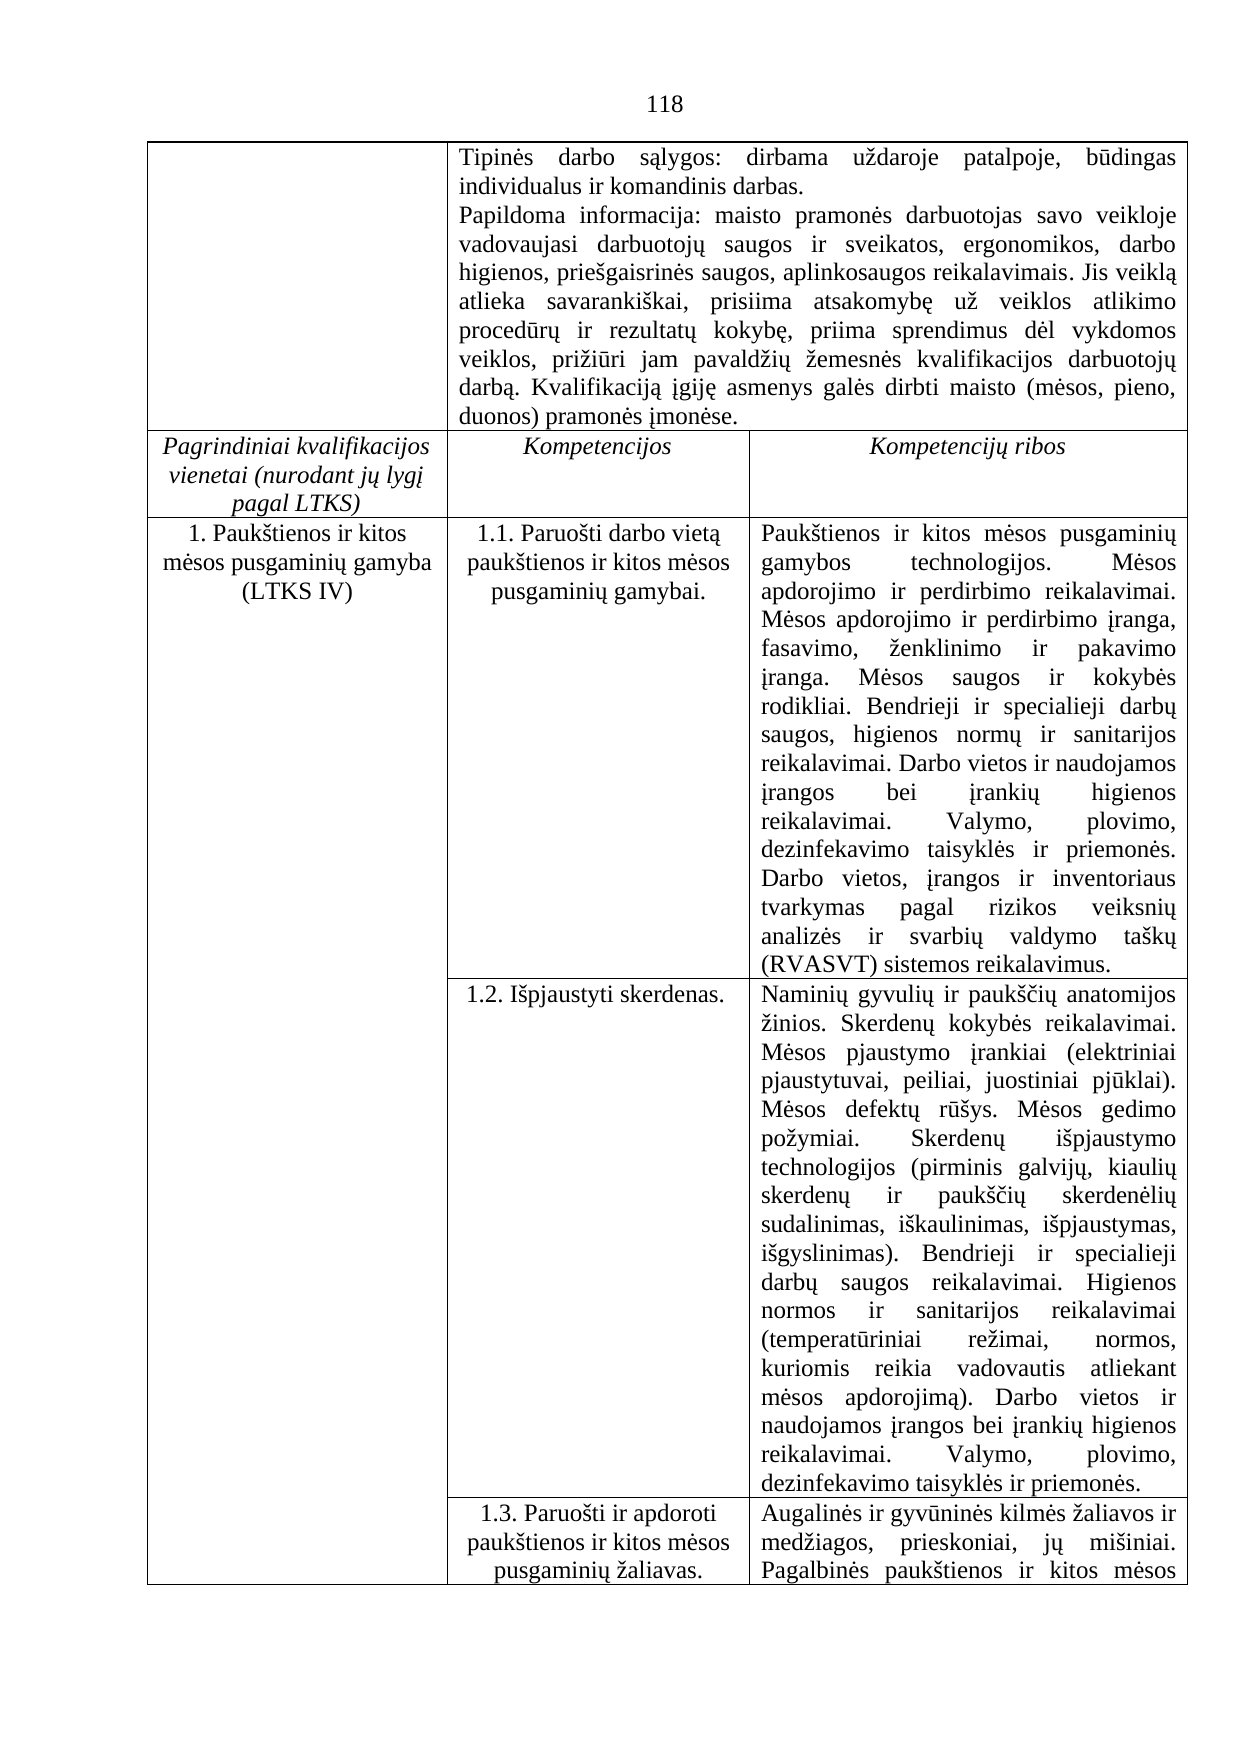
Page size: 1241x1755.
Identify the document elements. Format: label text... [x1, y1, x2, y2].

table_cell 1.2. Išpjaustyti skerdenas. [448, 979, 749, 1497]
table_cell 1.1. Paruošti darbo vietą paukštienos ir kitos mėsos pusgaminių gamybai. [448, 518, 749, 978]
table_cell 1.3. Paruošti ir apdoroti paukštienos ir kitos mėsos pusgaminių žaliavas. [448, 1498, 749, 1584]
table_header Tipinės darbo sąlygos: dirbama uždaroje patalpoje, būdingas individualus ir komandinis darbas. Papildoma informacija: maisto pramonės darbuotojas savo veikloje vadovaujasi darbuotojų saugos ir sveikatos, ergonomikos, darbo higienos, priešgaisrinės saugos, aplinkosaugos reikalavimais. Jis veiklą atlieka savarankiškai, prisiima atsakomybę už veiklos atlikimo procedūrų ir rezultatų kokybę, priima sprendimus dėl vykdomos veiklos, prižiūri jam pavaldžių žemesnės kvalifikacijos darbuotojų darbą. Kvalifikaciją įgiję asmenys galės dirbti maisto (mėsos, pieno, duonos) pramonės įmonėse. [448, 143, 1187, 430]
table_header [148, 143, 447, 430]
table_cell Augalinės ir gyvūninės kilmės žaliavos ir medžiagos, prieskoniai, jų mišiniai. Pagalbinės paukštienos ir kitos mėsos [750, 1498, 1187, 1584]
table_cell Kompetencijos [448, 431, 749, 517]
table_cell Pagrindiniai kvalifikacijos vienetai (nurodant jų lygį pagal LTKS) [148, 431, 447, 517]
table_cell Paukštienos ir kitos mėsos pusgaminių gamybos technologijos. Mėsos apdorojimo ir perdirbimo reikalavimai. Mėsos apdorojimo ir perdirbimo įranga, fasavimo, ženklinimo ir pakavimo įranga. Mėsos saugos ir kokybės rodikliai. Bendrieji ir specialieji darbų saugos, higienos normų ir sanitarijos reikalavimai. Darbo vietos ir naudojamos įrangos bei įrankių higienos reikalavimai. Valymo, plovimo, dezinfekavimo taisyklės ir priemonės. Darbo vietos, įrangos ir inventoriaus tvarkymas pagal rizikos veiksnių analizės ir svarbių valdymo taškų (RVASVT) sistemos reikalavimus. [750, 518, 1187, 978]
table_cell Kompetencijų ribos [750, 431, 1187, 517]
table_cell Naminių gyvulių ir paukščių anatomijos žinios. Skerdenų kokybės reikalavimai. Mėsos pjaustymo įrankiai (elektriniai pjaustytuvai, peiliai, juostiniai pjūklai). Mėsos defektų rūšys. Mėsos gedimo požymiai. Skerdenų išpjaustymo technologijos (pirminis galvijų, kiaulių skerdenų ir paukščių skerdenėlių sudalinimas, iškaulinimas, išpjaustymas, išgyslinimas). Bendrieji ir specialieji darbų saugos reikalavimai. Higienos normos ir sanitarijos reikalavimai (temperatūriniai režimai, normos, kuriomis reikia vadovautis atliekant mėsos apdorojimą). Darbo vietos ir naudojamos įrangos bei įrankių higienos reikalavimai. Valymo, plovimo, dezinfekavimo taisyklės ir priemonės. [750, 979, 1187, 1497]
table_cell 1. Paukštienos ir kitos mėsos pusgaminių gamyba (LTKS IV) [148, 518, 447, 1584]
